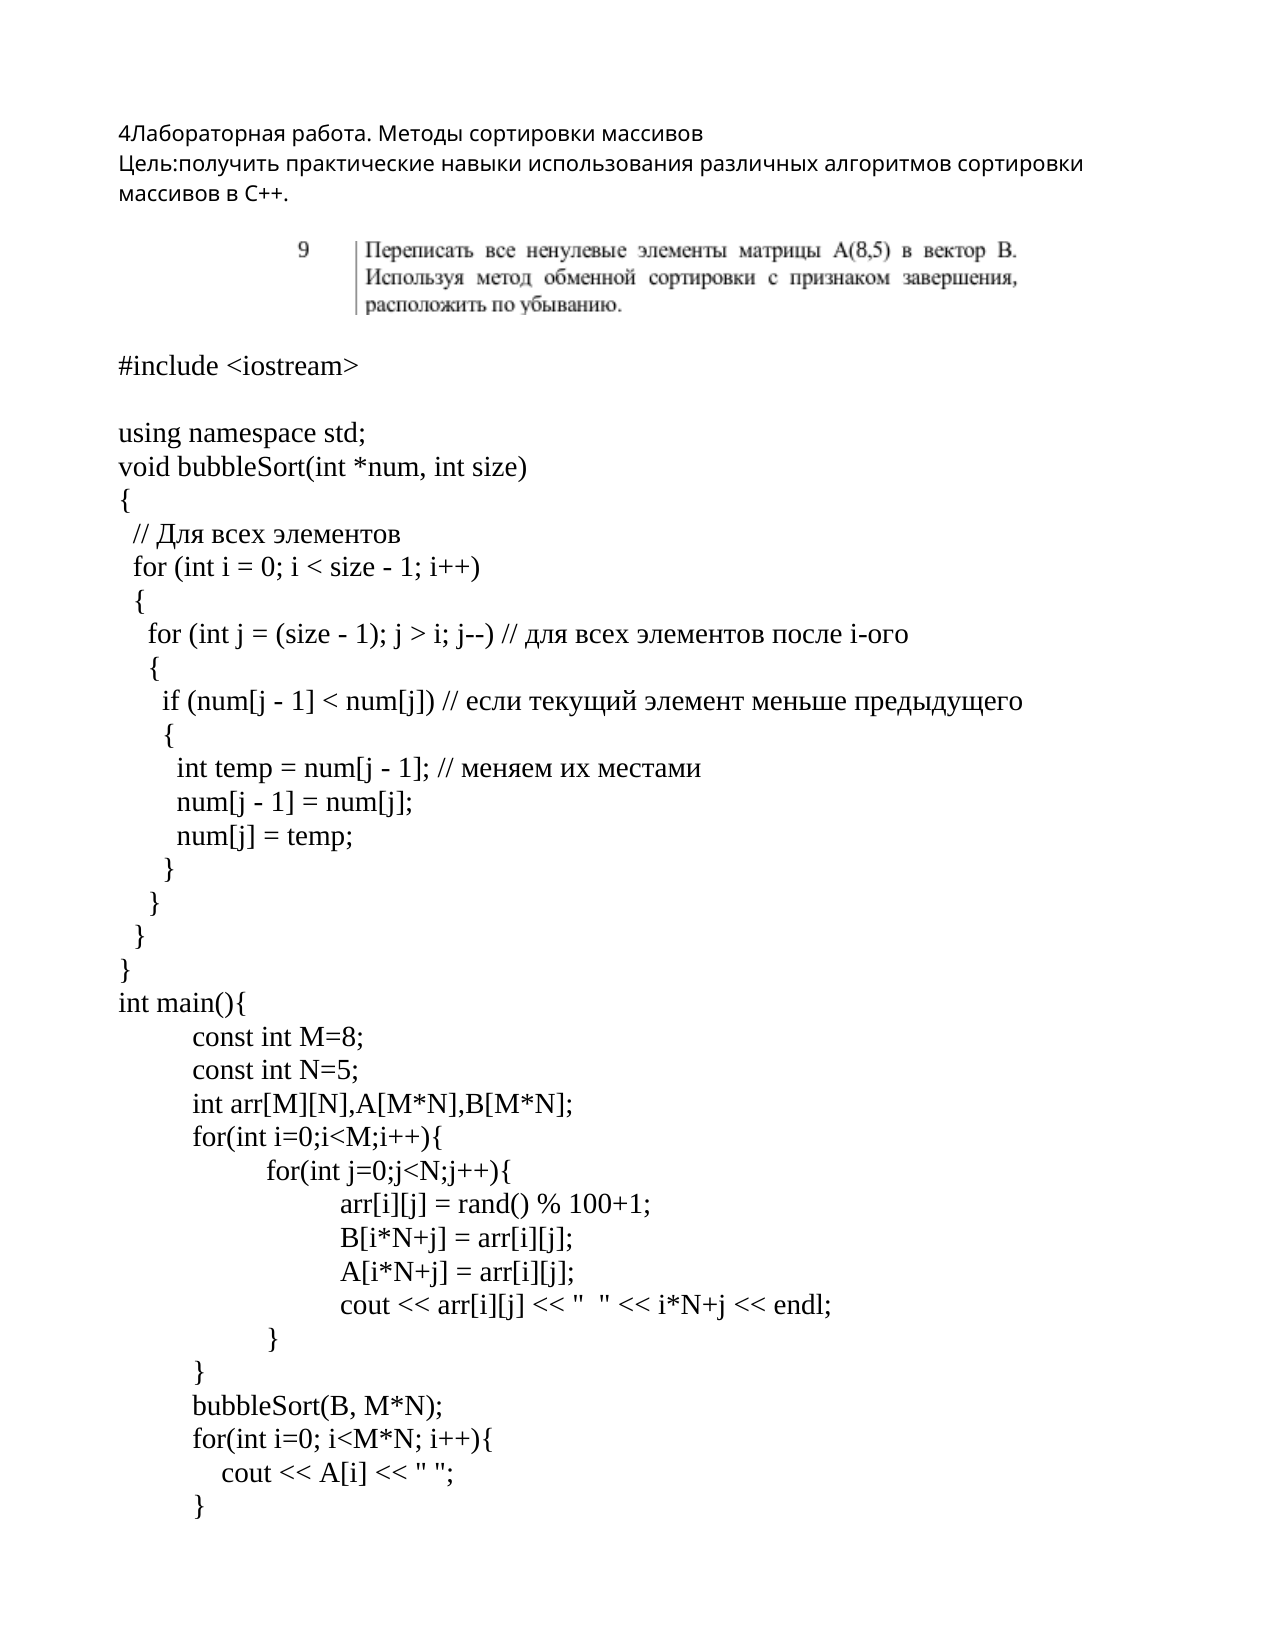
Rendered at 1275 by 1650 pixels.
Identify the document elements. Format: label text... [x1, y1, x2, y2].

text A[i*N+j] = arr[i][j]; [118, 1254, 1157, 1287]
text { [118, 482, 1157, 516]
text } [118, 952, 1157, 985]
text arr[i][j] = rand() % 100+1; [118, 1187, 1157, 1220]
text num[j - 1] = num[j]; [118, 784, 1157, 818]
text const int M=8; [118, 1019, 1157, 1052]
text for(int j=0;j<N;j++){ [118, 1153, 1157, 1187]
text } [118, 1488, 1157, 1522]
text } [118, 851, 1157, 885]
text int arr[M][N],A[M*N],B[M*N]; [118, 1086, 1157, 1119]
text for (int j = (size - 1); j > i; j--) // для всех элементов после i-ого [118, 616, 1157, 650]
text bubbleSort(B, M*N); [118, 1388, 1157, 1421]
text } [118, 885, 1157, 918]
text } [118, 1321, 1157, 1354]
text int temp = num[j - 1]; // меняем их местами [118, 751, 1157, 784]
text for(int i=0;i<M;i++){ [118, 1119, 1157, 1153]
text int main(){ [118, 985, 1157, 1019]
text if (num[j - 1] < num[j]) // если текущий элемент меньше предыдущего [118, 683, 1157, 717]
text } [118, 918, 1157, 952]
text void bubbleSort(int *num, int size) [118, 449, 1157, 482]
text } [118, 1354, 1157, 1388]
picture [254, 241, 1021, 315]
text cout << A[i] << " "; [118, 1455, 1157, 1488]
text { [118, 650, 1157, 683]
text #include <iostream> [118, 348, 1157, 382]
text cout << arr[i][j] << " " << i*N+j << endl; [118, 1287, 1157, 1321]
text { [118, 717, 1157, 751]
text B[i*N+j] = arr[i][j]; [118, 1220, 1157, 1254]
text const int N=5; [118, 1052, 1157, 1086]
text Цель:получить практические навыки использования различных алгоритмов сортировки массивов в С++. [118, 148, 1157, 207]
text for(int i=0; i<M*N; i++){ [118, 1421, 1157, 1455]
text { [118, 583, 1157, 616]
text for (int i = 0; i < size - 1; i++) [118, 549, 1157, 583]
text 4Лабораторная работа. Методы сортировки массивов [118, 118, 1157, 148]
text using namespace std; [118, 415, 1157, 449]
text // Для всех элементов [118, 516, 1157, 549]
text num[j] = temp; [118, 818, 1157, 851]
